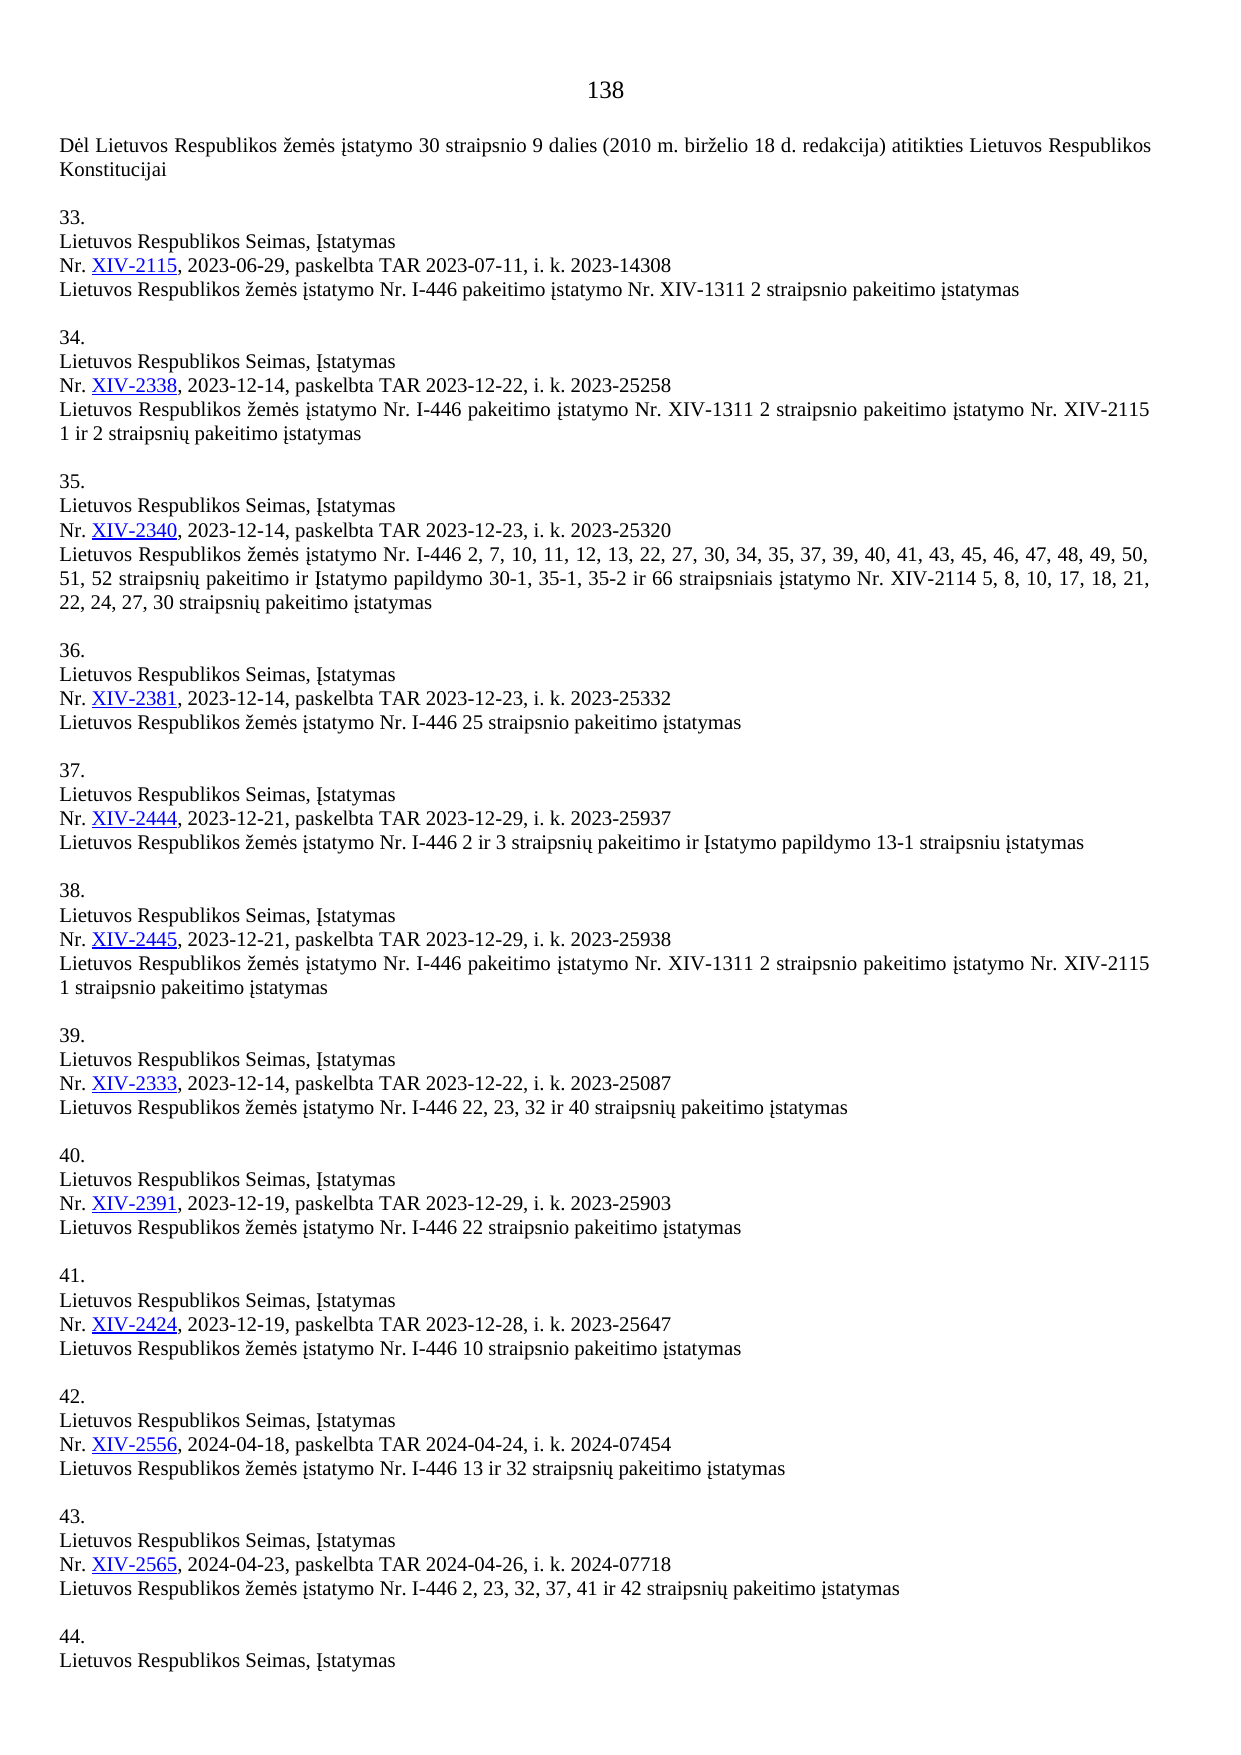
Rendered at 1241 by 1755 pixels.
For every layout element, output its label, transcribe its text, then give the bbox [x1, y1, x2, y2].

text 39. [59, 1023, 1152, 1047]
text Nr. XIV-2565, 2024-04-23, paskelbta TAR 2024-04-26, i. k. 2024-07718 [59, 1552, 1152, 1576]
text Lietuvos Respublikos žemės įstatymo Nr. I-446 2, 23, 32, 37, 41 ir 42 straipsnių pakeitimo įstatymas [59, 1576, 1152, 1600]
text Nr. XIV-2333, 2023-12-14, paskelbta TAR 2023-12-22, i. k. 2023-25087 [59, 1071, 1152, 1095]
text Lietuvos Respublikos Seimas, Įstatymas [59, 1167, 1152, 1191]
text Lietuvos Respublikos Seimas, Įstatymas [59, 1408, 1152, 1432]
text Lietuvos Respublikos žemės įstatymo Nr. I-446 13 ir 32 straipsnių pakeitimo įstatymas [59, 1456, 1152, 1480]
text 37. [59, 758, 1152, 782]
text Lietuvos Respublikos žemės įstatymo Nr. I-446 pakeitimo įstatymo Nr. XIV-1311 2 straipsnio pakeitimo įstatymas [59, 277, 1152, 301]
text Lietuvos Respublikos Seimas, Įstatymas [59, 349, 1152, 373]
text Lietuvos Respublikos Seimas, Įstatymas [59, 662, 1152, 686]
text Lietuvos Respublikos žemės įstatymo Nr. I-446 10 straipsnio pakeitimo įstatymas [59, 1336, 1152, 1360]
text 44. [59, 1624, 1152, 1648]
text Lietuvos Respublikos žemės įstatymo Nr. I-446 25 straipsnio pakeitimo įstatymas [59, 710, 1152, 734]
text 38. [59, 878, 1152, 902]
text 33. [59, 205, 1152, 229]
text 43. [59, 1504, 1152, 1528]
text Nr. XIV-2556, 2024-04-18, paskelbta TAR 2024-04-24, i. k. 2024-07454 [59, 1432, 1152, 1456]
text Lietuvos Respublikos Seimas, Įstatymas [59, 493, 1152, 517]
text Nr. XIV-2444, 2023-12-21, paskelbta TAR 2023-12-29, i. k. 2023-25937 [59, 806, 1152, 830]
text 41. [59, 1263, 1152, 1287]
text 40. [59, 1143, 1152, 1167]
text Nr. XIV-2115, 2023-06-29, paskelbta TAR 2023-07-11, i. k. 2023-14308 [59, 253, 1152, 277]
text Lietuvos Respublikos Seimas, Įstatymas [59, 782, 1152, 806]
text Nr. XIV-2391, 2023-12-19, paskelbta TAR 2023-12-29, i. k. 2023-25903 [59, 1191, 1152, 1215]
text Nr. XIV-2381, 2023-12-14, paskelbta TAR 2023-12-23, i. k. 2023-25332 [59, 686, 1152, 710]
text 36. [59, 638, 1152, 662]
text Lietuvos Respublikos Seimas, Įstatymas [59, 229, 1152, 253]
text 42. [59, 1384, 1152, 1408]
text Lietuvos Respublikos žemės įstatymo Nr. I-446 pakeitimo įstatymo Nr. XIV-1311 2 straipsnio pakeitimo įstatymo Nr. XIV-2115 1 ir 2 straipsnių pakeitimo įstatymas [59, 397, 1152, 445]
text 35. [59, 469, 1152, 493]
text Lietuvos Respublikos žemės įstatymo Nr. I-446 22 straipsnio pakeitimo įstatymas [59, 1215, 1152, 1239]
text Lietuvos Respublikos žemės įstatymo Nr. I-446 2, 7, 10, 11, 12, 13, 22, 27, 30, 34, 35, 37, 39, 40, 41, 43, 45, 46, 47, 48, 49, 50, 51, 52 straipsnių pakeitimo ir Įstatymo papildymo 30-1, 35-1, 35-2 ir 66 straipsniais įstatymo Nr. XIV-2114 5, 8, 10, 17, 18, 21, 22, 24, 27, 30 straipsnių pakeitimo įstatymas [59, 542, 1152, 614]
text Nr. XIV-2424, 2023-12-19, paskelbta TAR 2023-12-28, i. k. 2023-25647 [59, 1312, 1152, 1336]
text 34. [59, 325, 1152, 349]
text Lietuvos Respublikos žemės įstatymo Nr. I-446 pakeitimo įstatymo Nr. XIV-1311 2 straipsnio pakeitimo įstatymo Nr. XIV-2115 1 straipsnio pakeitimo įstatymas [59, 951, 1152, 999]
text Nr. XIV-2338, 2023-12-14, paskelbta TAR 2023-12-22, i. k. 2023-25258 [59, 373, 1152, 397]
text Lietuvos Respublikos žemės įstatymo Nr. I-446 2 ir 3 straipsnių pakeitimo ir Įstatymo papildymo 13-1 straipsniu įstatymas [59, 830, 1152, 854]
text Lietuvos Respublikos Seimas, Įstatymas [59, 1287, 1152, 1312]
text Lietuvos Respublikos Seimas, Įstatymas [59, 1648, 1152, 1672]
text Dėl Lietuvos Respublikos žemės įstatymo 30 straipsnio 9 dalies (2010 m. birželio 18 d. redakcija) atitikties Lietuvos Respublikos Konstitucijai [59, 132, 1152, 181]
text Lietuvos Respublikos Seimas, Įstatymas [59, 1047, 1152, 1071]
text Lietuvos Respublikos Seimas, Įstatymas [59, 1528, 1152, 1552]
text Lietuvos Respublikos Seimas, Įstatymas [59, 902, 1152, 927]
text Nr. XIV-2340, 2023-12-14, paskelbta TAR 2023-12-23, i. k. 2023-25320 [59, 517, 1152, 542]
text Lietuvos Respublikos žemės įstatymo Nr. I-446 22, 23, 32 ir 40 straipsnių pakeitimo įstatymas [59, 1095, 1152, 1119]
text Nr. XIV-2445, 2023-12-21, paskelbta TAR 2023-12-29, i. k. 2023-25938 [59, 927, 1152, 951]
